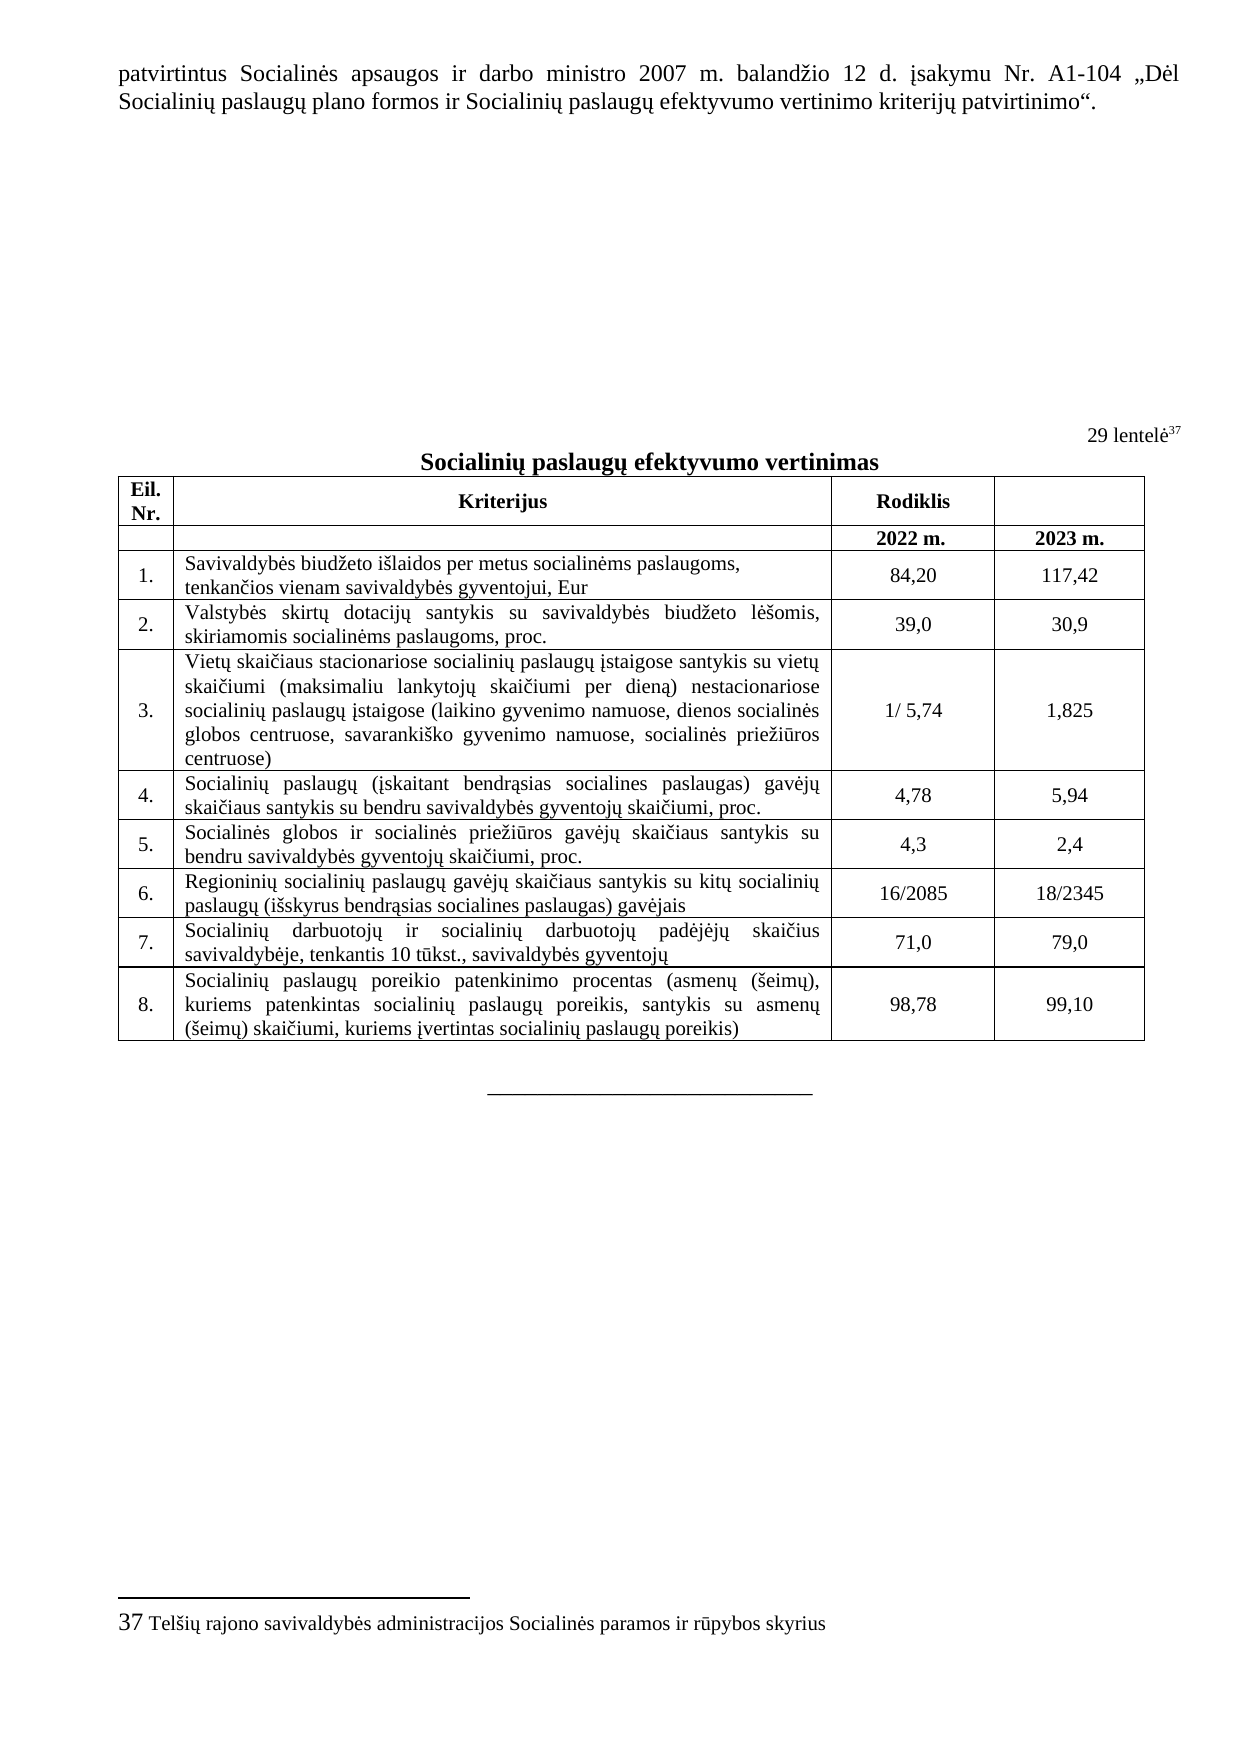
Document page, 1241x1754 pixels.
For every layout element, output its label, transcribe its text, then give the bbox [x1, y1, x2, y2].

table_cell 2,4 [995, 820, 1144, 868]
text Telšių rajono savivaldybės administracijos Socialinės paramos ir rūpybos skyrius [118, 1598, 1181, 1636]
table_cell 18/2345 [995, 869, 1144, 917]
table_cell 98,78 [832, 968, 994, 1040]
table_cell 30,9 [995, 600, 1144, 648]
table_cell 1/ 5,74 [832, 650, 994, 770]
table_cell 99,10 [995, 968, 1144, 1040]
table_header Rodiklis [832, 477, 994, 525]
table_cell [174, 526, 831, 550]
table_cell 79,0 [995, 918, 1144, 966]
table_cell [119, 526, 173, 550]
table_cell 71,0 [832, 918, 994, 966]
text Socialinių paslaugų efektyvumo vertinimas [118, 447, 1181, 476]
table_cell 3. [119, 650, 173, 770]
table_cell 117,42 [995, 551, 1144, 599]
table_cell 16/2085 [832, 869, 994, 917]
table_cell 5. [119, 820, 173, 868]
table_cell 4. [119, 771, 173, 819]
text __________________________ [118, 1069, 1181, 1098]
text 29 lentelė [118, 418, 1181, 447]
table_cell 6. [119, 869, 173, 917]
table_cell 4,3 [832, 820, 994, 868]
table_cell 2. [119, 600, 173, 648]
table_cell 2023 m. [995, 526, 1144, 550]
table_header [995, 477, 1144, 525]
table_cell 4,78 [832, 771, 994, 819]
table_cell 39,0 [832, 600, 994, 648]
table_header Kriterijus [174, 477, 831, 525]
table_cell 1. [119, 551, 173, 599]
text patvirtintus Socialinės apsaugos ir darbo ministro 2007 m. balandžio 12 d. įsakymu Nr. A1-104 „Dėl Socialinių paslaugų plano formos ir Socialinių paslaugų efektyvumo vertinimo kriterijų patvirtinimo“. [118, 59, 1181, 114]
table_cell 84,20 [832, 551, 994, 599]
table_cell 7. [119, 918, 173, 966]
table_cell 1,825 [995, 650, 1144, 770]
table_header Eil. Nr. [119, 477, 173, 525]
table_cell 5,94 [995, 771, 1144, 819]
table_cell 8. [119, 968, 173, 1040]
table_cell 2022 m. [832, 526, 994, 550]
